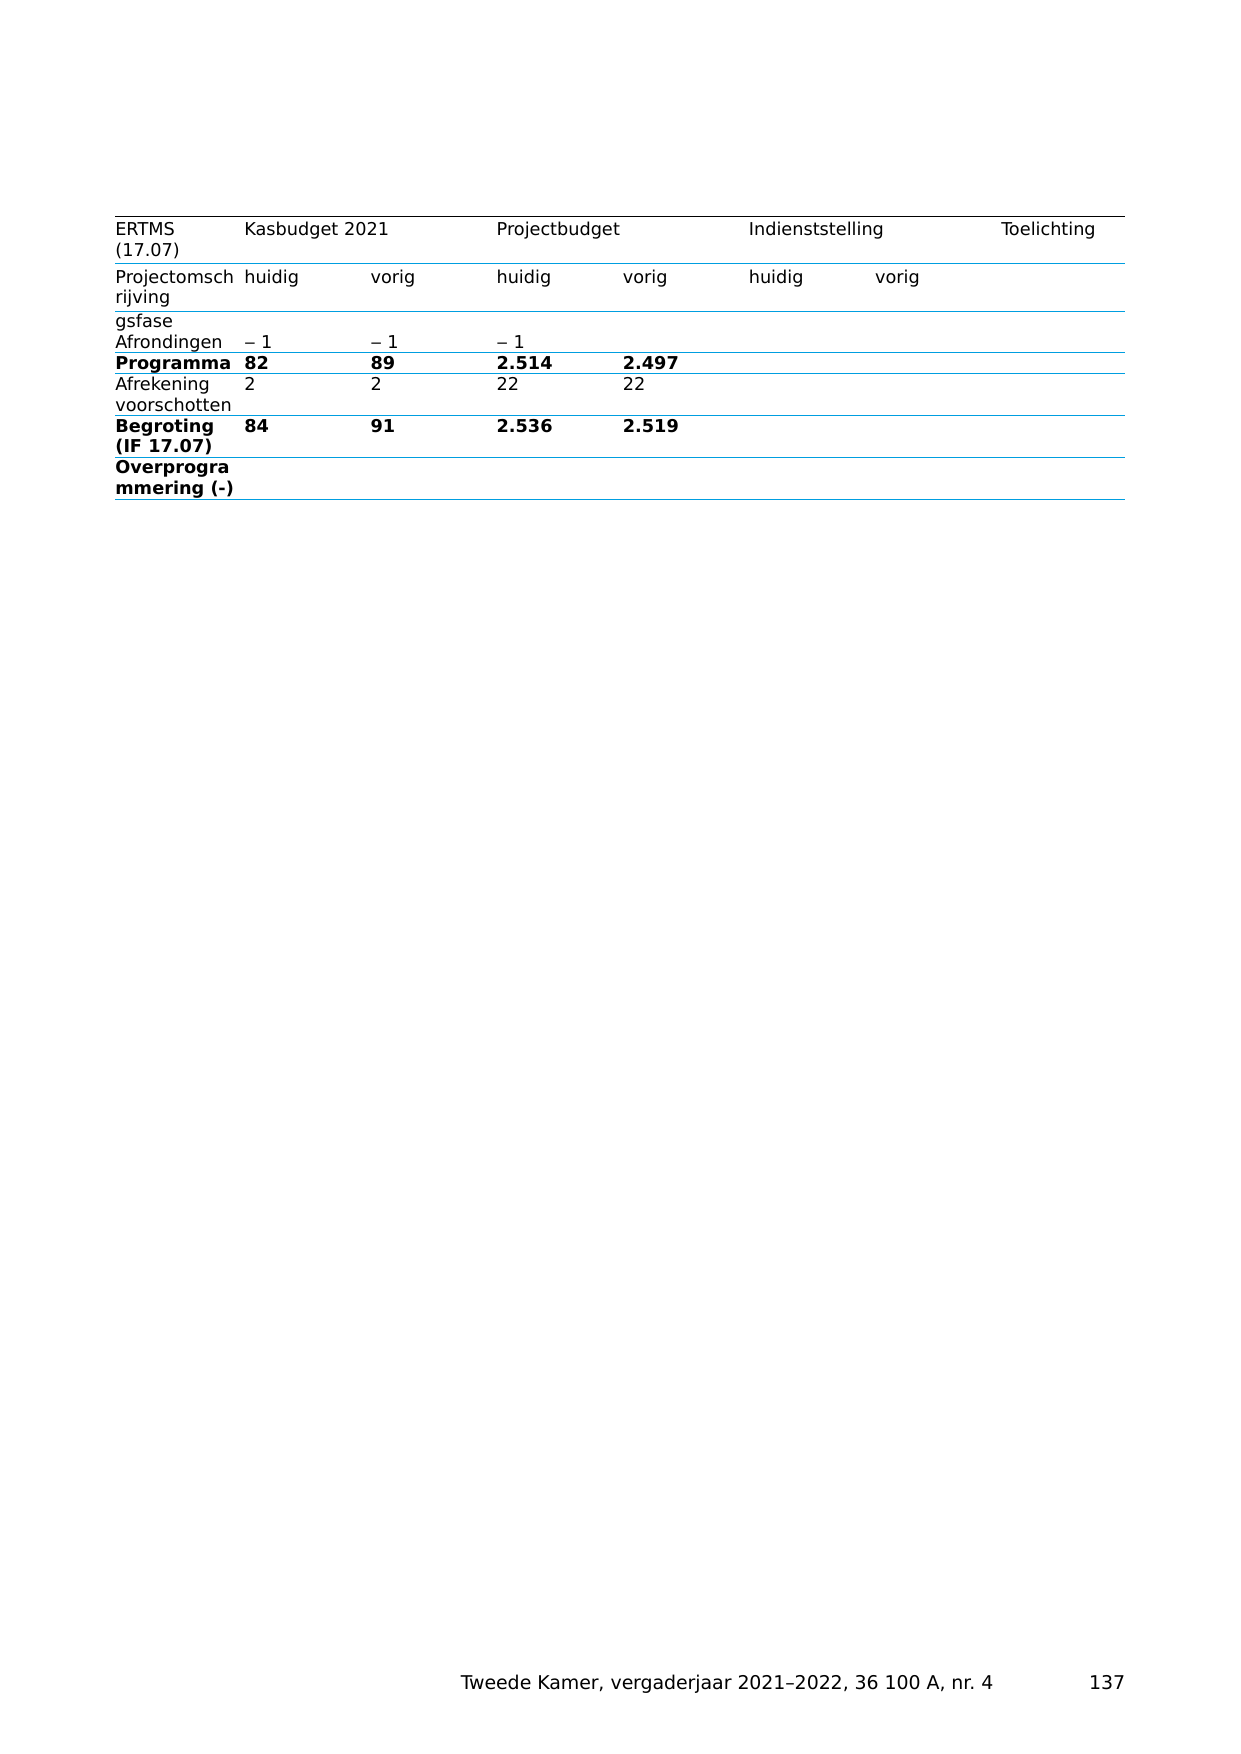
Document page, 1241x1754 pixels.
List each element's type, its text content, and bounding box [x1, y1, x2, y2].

table_cell 22 [620, 374, 746, 415]
table_cell Toelichting [998, 217, 1125, 263]
table_cell [998, 264, 1125, 311]
table_cell [998, 332, 1125, 352]
table_cell [872, 416, 998, 457]
table_cell [998, 353, 1125, 373]
table_cell [620, 332, 746, 352]
table_cell vorig [368, 264, 493, 311]
table_cell Projectomschrijving [115, 264, 241, 311]
table_cell [998, 416, 1125, 457]
table_cell [872, 374, 998, 415]
table_header Tabel 27 ERTMS (bedragen x € 1 miljoen) [115, 191, 1125, 216]
table_cell [746, 374, 872, 415]
table_cell [746, 312, 872, 332]
table_cell Afrekening voorschotten [115, 374, 241, 415]
table_cell [241, 312, 367, 332]
table_cell [368, 458, 493, 499]
table_cell vorig [620, 264, 746, 311]
table_cell Begroting (IF 17.07) [115, 416, 241, 457]
table_cell [872, 353, 998, 373]
table_cell 2 [368, 374, 493, 415]
table_cell 22 [494, 374, 620, 415]
table_cell 91 [368, 416, 493, 457]
table_cell 84 [241, 416, 367, 457]
table_cell [746, 353, 872, 373]
table_cell [494, 458, 620, 499]
table_cell ‒ 1 [494, 332, 620, 352]
table_cell [241, 458, 367, 499]
table_cell 2.497 [620, 353, 746, 373]
table_cell [746, 416, 872, 457]
table_cell Overprogrammering (-) [115, 458, 241, 499]
table_cell [998, 458, 1125, 499]
table_cell vorig [872, 264, 998, 311]
table_cell 82 [241, 353, 367, 373]
table_cell [746, 458, 872, 499]
table_cell [620, 312, 746, 332]
table_cell Kasbudget 2021 [241, 217, 493, 263]
table_cell [872, 332, 998, 352]
table_cell Indienststelling [746, 217, 998, 263]
table_cell ‒ 1 [241, 332, 367, 352]
table_cell [872, 458, 998, 499]
table_cell 2.514 [494, 353, 620, 373]
table_cell huidig [241, 264, 367, 311]
table_cell Afrondingen [115, 332, 241, 352]
table_cell 2.519 [620, 416, 746, 457]
table_cell huidig [746, 264, 872, 311]
table_cell 2.536 [494, 416, 620, 457]
table_cell gsfase [115, 312, 241, 332]
table_cell [872, 312, 998, 332]
table_cell [620, 458, 746, 499]
table_cell [746, 332, 872, 352]
table_cell ‒ 1 [368, 332, 493, 352]
table_cell Programma [115, 353, 241, 373]
table_cell Projectbudget [494, 217, 746, 263]
table_cell 2 [241, 374, 367, 415]
table_cell [368, 312, 493, 332]
table_cell [998, 374, 1125, 415]
table_cell [494, 312, 620, 332]
table_cell 89 [368, 353, 493, 373]
table_cell ERTMS (17.07) [115, 217, 241, 263]
table_cell [998, 312, 1125, 332]
table_cell huidig [494, 264, 620, 311]
